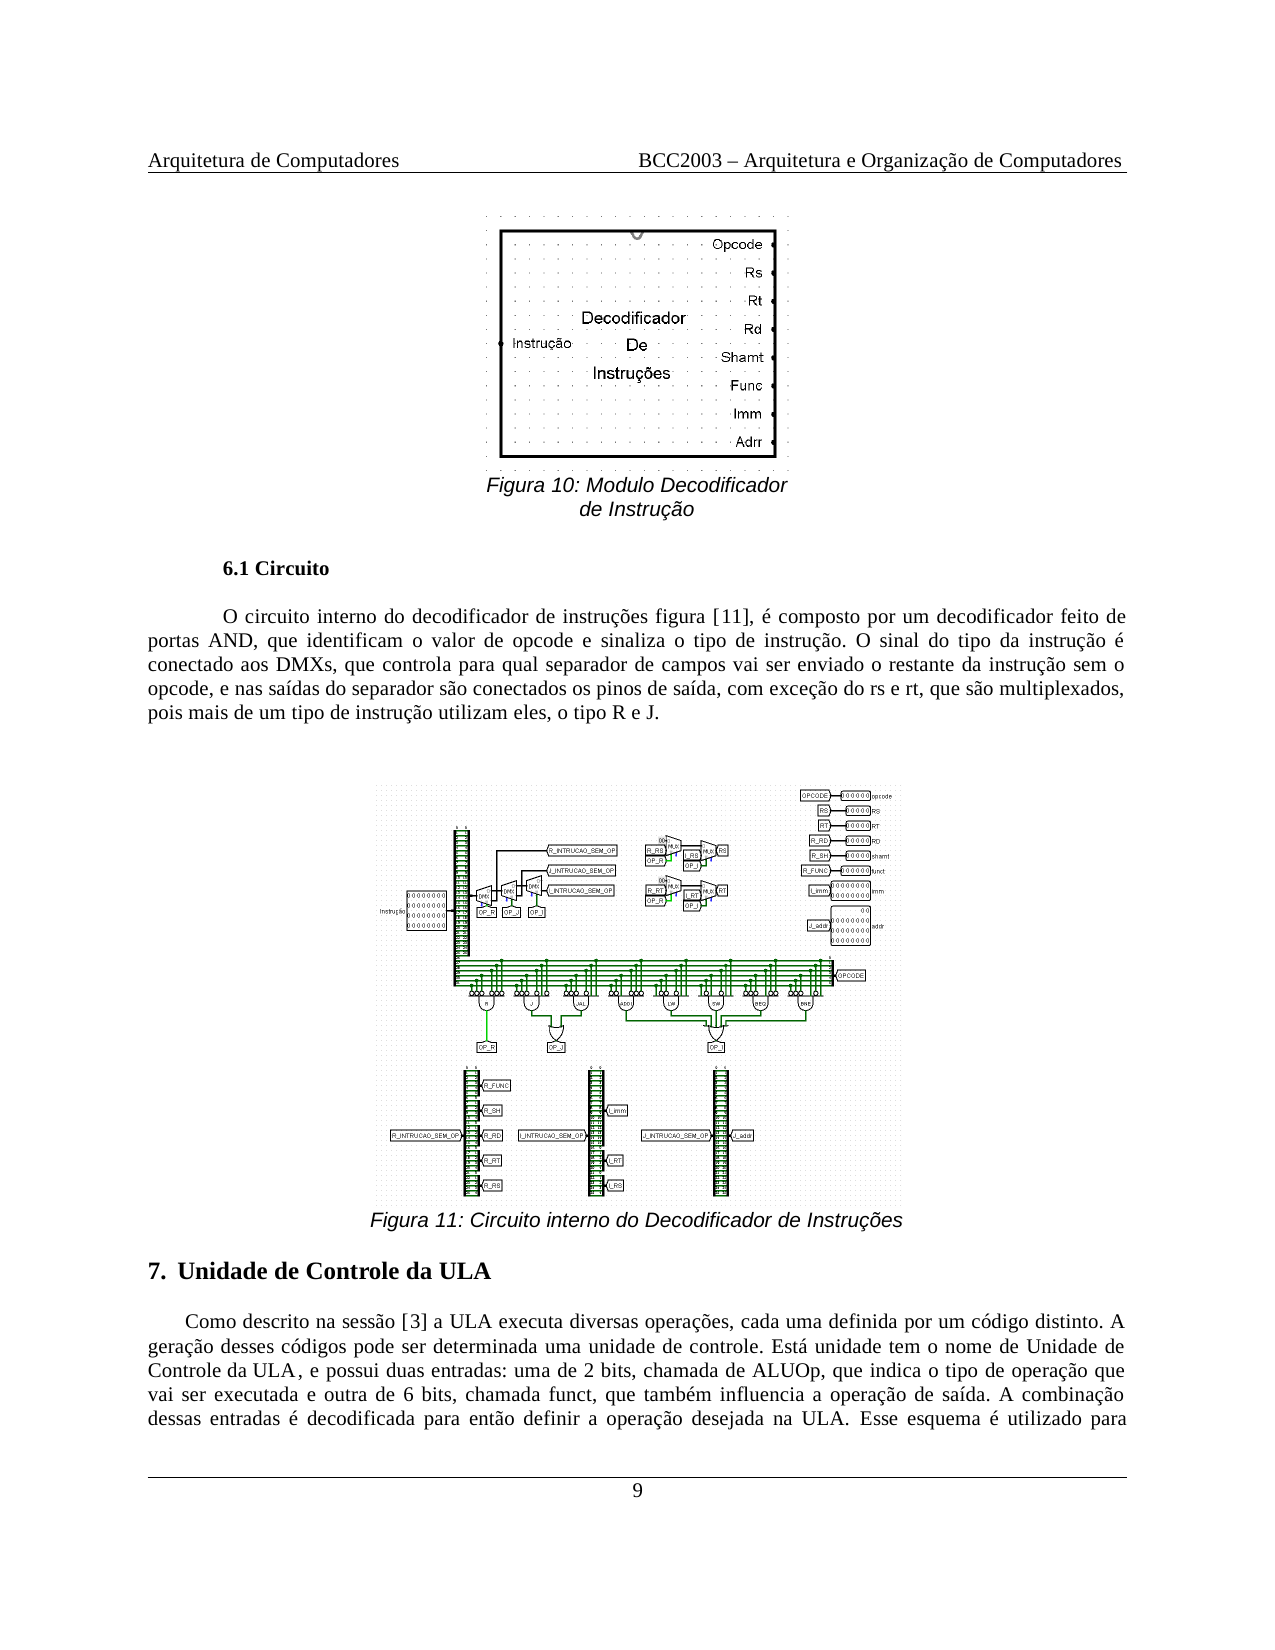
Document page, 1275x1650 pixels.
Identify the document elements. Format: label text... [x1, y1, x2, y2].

picture [373, 784, 902, 1208]
text Figura 11: Circuito interno do Decodificador de Instruções [350, 785, 925, 1232]
text Como descrito na sessão [3] a ULA executa diversas operações, cada uma definida por um código distinto. A geração desses códigos pode ser determinada uma unidade de controle. Está unidade tem o nome de Unidade de Controle da ULA , e possui duas entradas: uma de 2 bits, chamada de ALUOp, que indica o tipo de operação que vai ser executada e outra de 6 bits, chamada funct, que também influencia a operação de saída. A combinação dessas entradas é decodificada para então definir a operação desejada na ULA. Esse esquema é utilizado para [148, 1309, 1127, 1430]
text Figura 10: Modulo Decodificador de Instrução [472, 473, 803, 521]
text 6.1 Circuito [148, 556, 1127, 580]
text O circuito interno do decodificador de instruções figura [11], é composto por um decodificador feito de portas AND, que identificam o valor de opcode e sinaliza o tipo de instrução. O sinal do tipo da instrução é conectado aos DMXs, que controla para qual separador de campos vai ser enviado o restante da instrução sem o opcode, e nas saídas do separador são conectados os pinos de saída, com exceção do rs e rt, que são multiplexados, pois mais de um tipo de instrução utilizam eles, o tipo R e J. [148, 604, 1127, 724]
picture [485, 214, 790, 473]
subtitle Unidade de Controle da ULA [148, 1256, 1127, 1285]
